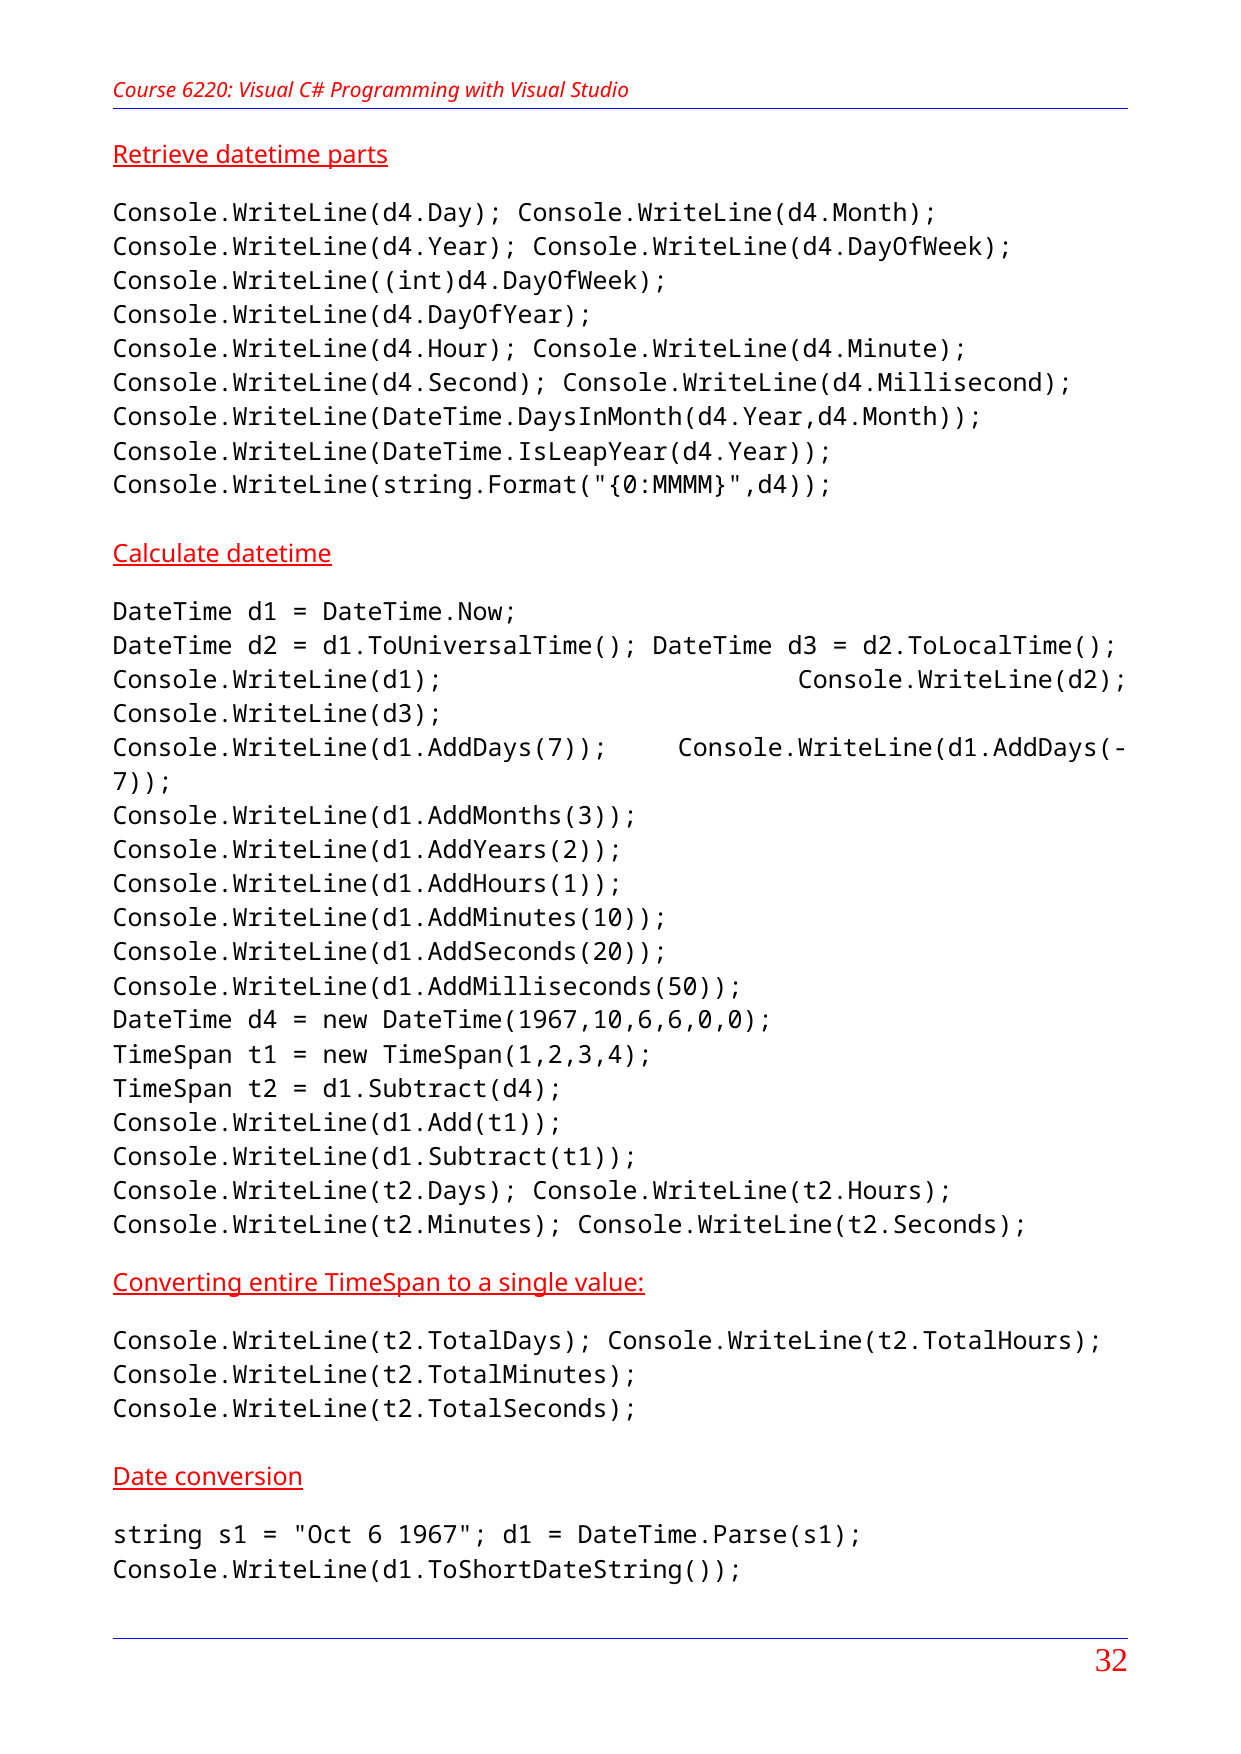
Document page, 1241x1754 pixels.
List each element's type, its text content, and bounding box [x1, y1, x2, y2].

text Console.WriteLine((int)d4.DayOfWeek); Console.WriteLine(d4.DayOfYear); [112, 263, 1128, 331]
text Date conversion [112, 1459, 1128, 1493]
text Console.WriteLine(d1.AddDays(7)); Console.WriteLine(d1.AddDays(-7)); [112, 730, 1128, 798]
text TimeSpan t1 = new TimeSpan(1,2,3,4); [112, 1036, 1128, 1070]
text Console.WriteLine(t2.TotalMinutes); Console.WriteLine(t2.TotalSeconds); [112, 1357, 1128, 1425]
text Retrieve datetime parts [112, 137, 1128, 171]
text Console.WriteLine(d4.Day); Console.WriteLine(d4.Month); [112, 195, 1128, 229]
text string s1 = "Oct 6 1967"; d1 = DateTime.Parse(s1); [112, 1517, 1128, 1551]
text Console.WriteLine(d1.AddSeconds(20)); Console.WriteLine(d1.AddMilliseconds(50)); [112, 934, 1128, 1002]
text Converting entire TimeSpan to a single value: [112, 1265, 1128, 1299]
text Console.WriteLine(d1.ToShortDateString()); [112, 1551, 1128, 1585]
text Console.WriteLine(d4.Hour); Console.WriteLine(d4.Minute); [112, 331, 1128, 365]
text DateTime d1 = DateTime.Now; [112, 593, 1128, 627]
text Console.WriteLine(d1.AddMonths(3)); Console.WriteLine(d1.AddYears(2)); [112, 798, 1128, 866]
text Console.WriteLine(d1.AddHours(1)); Console.WriteLine(d1.AddMinutes(10)); [112, 866, 1128, 934]
text TimeSpan t2 = d1.Subtract(d4); [112, 1070, 1128, 1104]
text Console.WriteLine(t2.Days); Console.WriteLine(t2.Hours); [112, 1172, 1128, 1207]
text Console.WriteLine(d4.Year); Console.WriteLine(d4.DayOfWeek); [112, 229, 1128, 263]
text Console.WriteLine(d1); Console.WriteLine(d2); Console.WriteLine(d3); [112, 662, 1128, 730]
text Console.WriteLine(t2.TotalDays); Console.WriteLine(t2.TotalHours); [112, 1323, 1128, 1357]
text Console.WriteLine(DateTime.DaysInMonth(d4.Year,d4.Month)); [112, 399, 1128, 433]
text Console.WriteLine(t2.Minutes); Console.WriteLine(t2.Seconds); [112, 1207, 1128, 1241]
text Console.WriteLine(d1.Subtract(t1)); [112, 1138, 1128, 1172]
text DateTime d4 = new DateTime(1967,10,6,6,0,0); [112, 1002, 1128, 1036]
text Console.WriteLine(string.Format("{0:MMMM}",d4)); [112, 467, 1128, 501]
text Console.WriteLine(DateTime.IsLeapYear(d4.Year)); [112, 433, 1128, 467]
text Console.WriteLine(d4.Second); Console.WriteLine(d4.Millisecond); [112, 365, 1128, 399]
text DateTime d2 = d1.ToUniversalTime(); DateTime d3 = d2.ToLocalTime(); [112, 627, 1128, 662]
text Calculate datetime [112, 535, 1128, 569]
text Console.WriteLine(d1.Add(t1)); [112, 1104, 1128, 1138]
